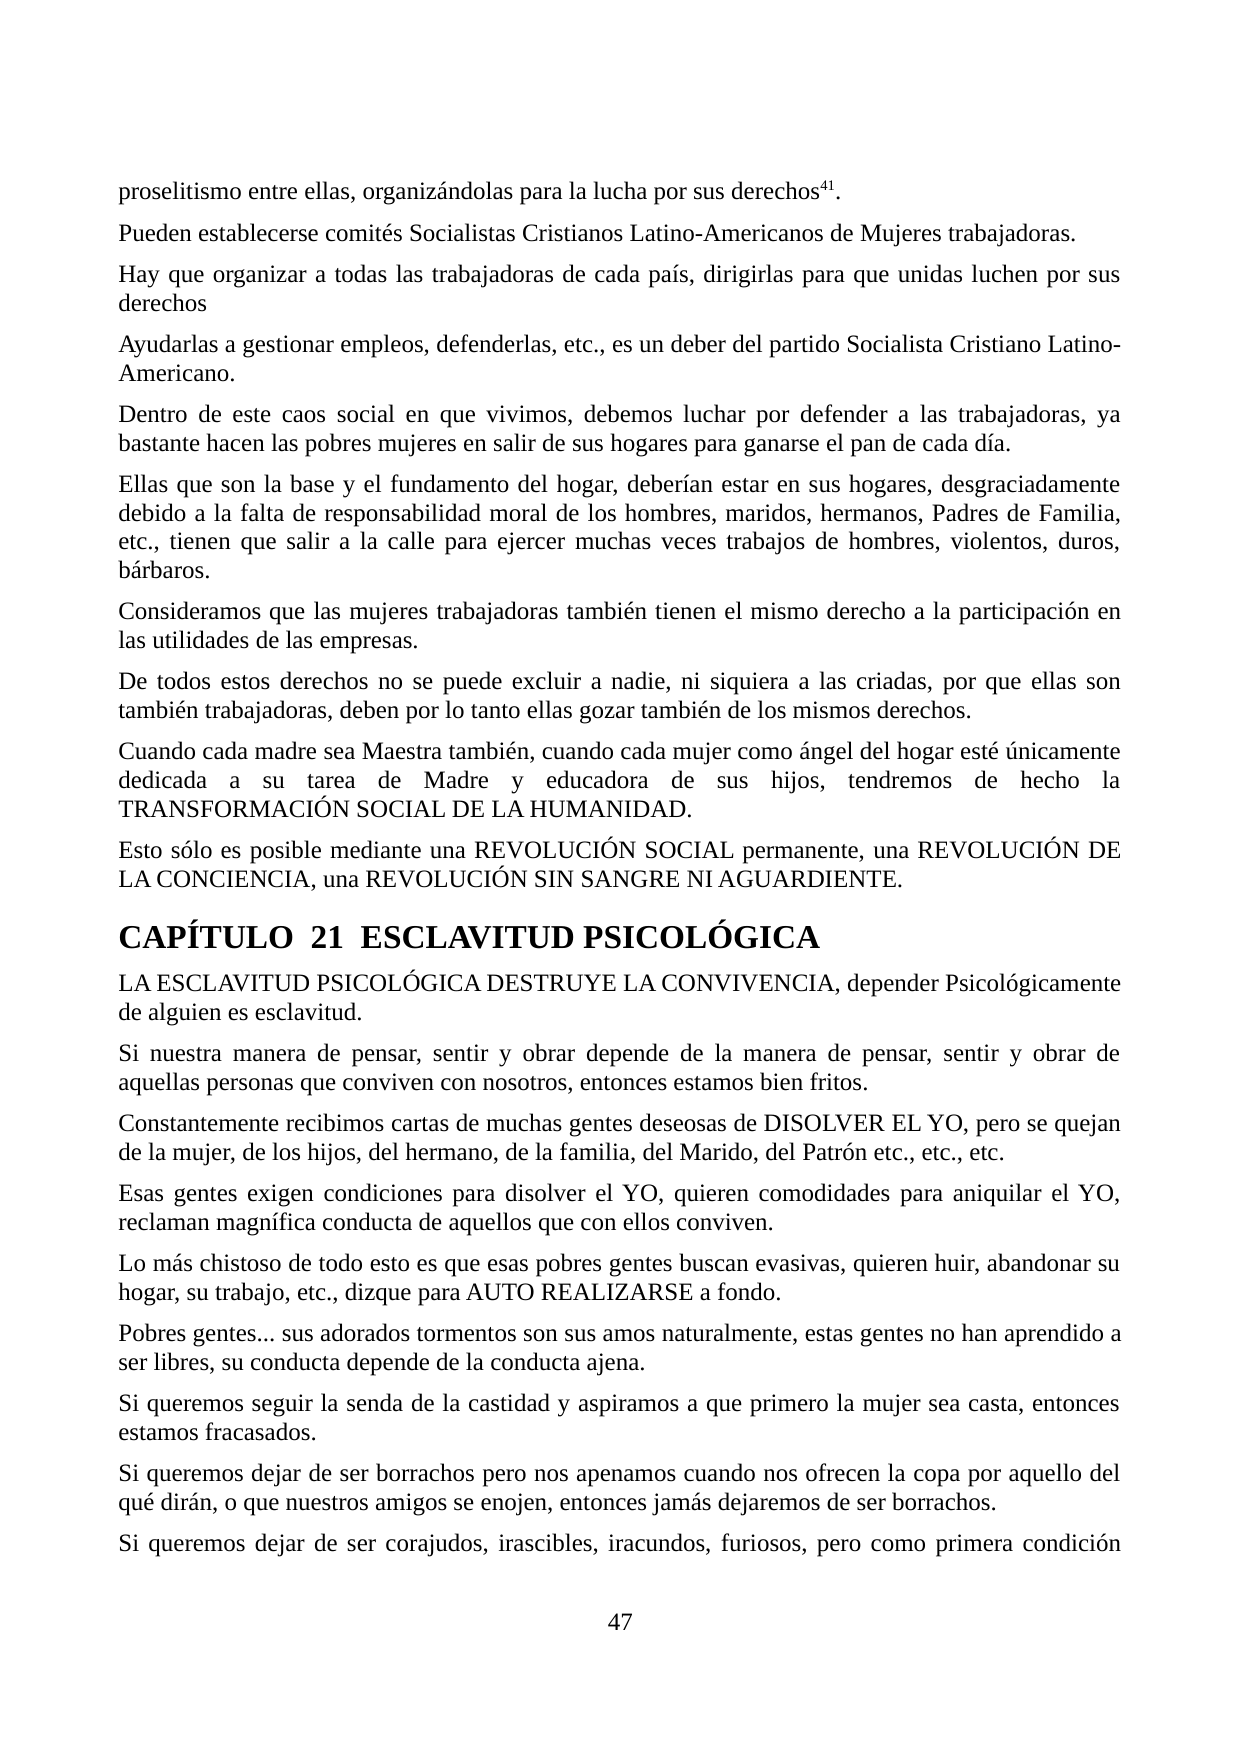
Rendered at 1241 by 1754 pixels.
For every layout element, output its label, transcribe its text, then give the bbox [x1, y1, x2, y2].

text Dentro de este caos social en que vivimos, debemos luchar por defender a las trabajadoras, ya bastante hacen las pobres mujeres en salir de sus hogares para ganarse el pan de cada día. [118, 399, 1122, 456]
text Esas gentes exigen condiciones para disolver el YO, quieren comodidades para aniquilar el YO, reclaman magnífica conducta de aquellos que con ellos conviven. [118, 1178, 1122, 1236]
text De todos estos derechos no se puede excluir a nadie, ni siquiera a las criadas, por que ellas son también trabajadoras, deben por lo tanto ellas gozar también de los mismos derechos. [118, 666, 1122, 724]
text Ayudarlas a gestionar empleos, defenderlas, etc., es un deber del partido Socialista Cristiano Latino-Americano. [118, 329, 1122, 386]
text Lo más chistoso de todo esto es que esas pobres gentes buscan evasivas, quieren huir, abandonar su hogar, su trabajo, etc., dizque para AUTO REALIZARSE a fondo. [118, 1248, 1122, 1306]
text Hay que organizar a todas las trabajadoras de cada país, dirigirlas para que unidas luchen por sus derechos [118, 259, 1122, 316]
text Consideramos que las mujeres trabajadoras también tienen el mismo derecho a la participación en las utilidades de las empresas. [118, 596, 1122, 654]
text Pueden establecerse comités Socialistas Cristianos Latino-Americanos de Mujeres trabajadoras. [118, 218, 1122, 246]
text Cuando cada madre sea Maestra también, cuando cada mujer como ángel del hogar esté únicamente dedicada a su tarea de Madre y educadora de sus hijos, tendremos de hecho la TRANSFORMACIÓN SOCIAL DE LA HUMANIDAD. [118, 736, 1122, 823]
text Si queremos seguir la senda de la castidad y aspiramos a que primero la mujer sea casta, entonces estamos fracasados. [118, 1388, 1122, 1446]
text Si queremos dejar de ser borrachos pero nos apenamos cuando nos ofrecen la copa por aquello del qué dirán, o que nuestros amigos se enojen, entonces jamás dejaremos de ser borrachos. [118, 1458, 1122, 1516]
text Si nuestra manera de pensar, sentir y obrar depende de la manera de pensar, sentir y obrar de aquellas personas que conviven con nosotros, entonces estamos bien fritos. [118, 1038, 1122, 1096]
text LA ESCLAVITUD PSICOLÓGICA DESTRUYE LA CONVIVENCIA, depender Psicológicamente de alguien es esclavitud. [118, 968, 1122, 1026]
text Pobres gentes... sus adorados tormentos son sus amos naturalmente, estas gentes no han aprendido a ser libres, su conducta depende de la conducta ajena. [118, 1318, 1122, 1376]
text proselitismo entre ellas, organizándolas para la lucha por sus derechos. [118, 176, 1122, 205]
text Constantemente recibimos cartas de muchas gentes deseosas de DISOLVER EL YO, pero se quejan de la mujer, de los hijos, del hermano, de la familia, del Marido, del Patrón etc., etc., etc. [118, 1108, 1122, 1166]
text Ellas que son la base y el fundamento del hogar, deberían estar en sus hogares, desgraciadamente debido a la falta de responsabilidad moral de los hombres, maridos, hermanos, Padres de Familia, etc., tienen que salir a la calle para ejercer muchas veces trabajos de hombres, violentos, duros, bárbaros. [118, 469, 1122, 584]
subtitle CAPÍTULO 21 ESCLAVITUD PSICOLÓGICA [118, 918, 1122, 956]
text Si queremos dejar de ser corajudos, irascibles, iracundos, furiosos, pero como primera condición [118, 1528, 1122, 1557]
text Esto sólo es posible mediante una REVOLUCIÓN SOCIAL permanente, una REVOLUCIÓN DE LA CONCIENCIA, una REVOLUCIÓN SIN SANGRE NI AGUARDIENTE. [118, 835, 1122, 893]
